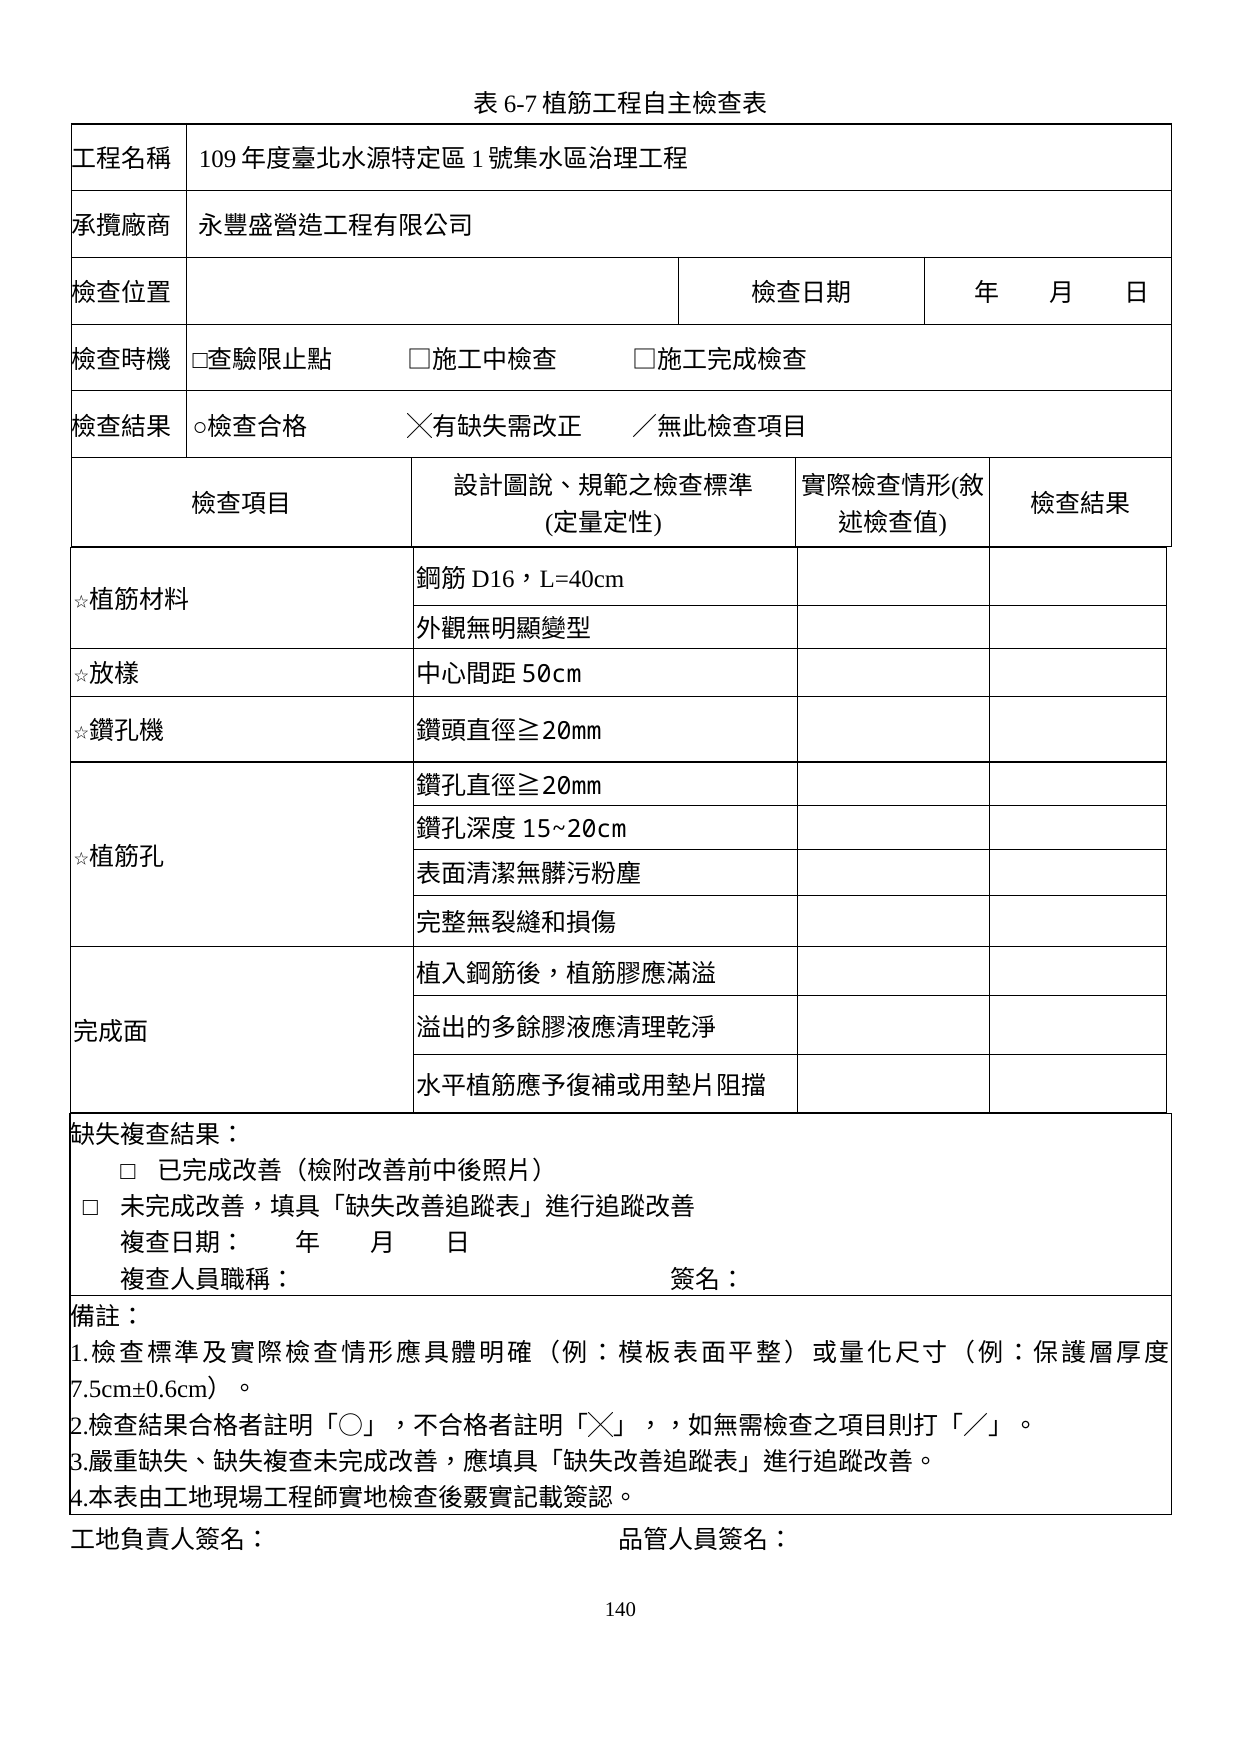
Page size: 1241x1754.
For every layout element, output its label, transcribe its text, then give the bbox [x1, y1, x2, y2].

table_cell [990, 606, 1166, 648]
table_cell 植入鋼筋後，植筋膠應滿溢 [414, 947, 797, 995]
table_cell [798, 697, 989, 761]
table_cell [990, 697, 1166, 761]
table_cell 完整無裂縫和損傷 [414, 896, 797, 946]
table_header [990, 548, 1166, 605]
table_cell [990, 996, 1166, 1054]
table_cell [187, 258, 678, 323]
table_cell 外觀無明顯變型 [414, 606, 797, 648]
table_cell [798, 806, 989, 848]
table_cell 承攬廠商 [72, 191, 186, 257]
table_cell 永豐盛營造工程有限公司 [187, 191, 1171, 257]
table_cell 實際檢查情形(敘述檢查值) [796, 458, 989, 546]
table_cell [798, 649, 989, 696]
text 表6-7植筋工程自主檢查表 [71, 71, 1169, 123]
table_cell 檢查時機 [72, 325, 186, 390]
table_cell 鑽孔深度15~20cm [414, 806, 797, 848]
table_cell [798, 947, 989, 995]
table_cell [990, 896, 1166, 946]
table_cell [798, 896, 989, 946]
table_cell 鑽孔直徑≧20mm [414, 763, 797, 805]
table_cell ○檢查合格 ╳有缺失需改正 ∕無此檢查項目 [187, 391, 1171, 457]
table_cell ☆放樣 [71, 649, 413, 696]
table_header 鋼筋D16，L=40cm [414, 548, 797, 605]
table_cell 水平植筋應予復補或用墊片阻擋 [414, 1055, 797, 1112]
table_cell [990, 947, 1166, 995]
table_cell [798, 1055, 989, 1112]
table_header 工程名稱 [72, 125, 186, 190]
table_cell 檢查項目 [72, 458, 411, 546]
table_cell 檢查結果 [72, 391, 186, 457]
table_cell 設計圖說、規範之檢查標準 (定量定性) [412, 458, 795, 546]
table_header 缺失複查結果： 已完成改善（檢附改善前中後照片） 未完成改善，填具「缺失改善追蹤表」進行追蹤改善 複查日期： 年 月 日 複查人員職稱： 簽名： [71, 1114, 1171, 1295]
table_cell [990, 1055, 1166, 1112]
table_cell [798, 996, 989, 1054]
table_cell 溢出的多餘膠液應清理乾淨 [414, 996, 797, 1054]
table_cell ☆鑽孔機 [71, 697, 413, 761]
table_header [798, 548, 989, 605]
table_cell 年 月 日 [925, 258, 1171, 323]
table_cell [990, 806, 1166, 848]
table_cell □查驗限止點 □施工中檢查 □施工完成檢查 [187, 325, 1171, 390]
table_cell 工地負責人簽名： [70, 1515, 618, 1560]
table_cell 鑽頭直徑≧20mm [414, 697, 797, 761]
table_cell [798, 850, 989, 895]
table_cell [1166, 1515, 1171, 1560]
table_cell ☆植筋孔 [71, 763, 413, 946]
table_cell [990, 850, 1166, 895]
table_cell 備註： 1.檢查標準及實際檢查情形應具體明確（例：模板表面平整）或量化尺寸（例：保護層厚度7.5cm±0.6cm）。 2.檢查結果合格者註明「○」，不合格者註明「╳」，，如無需檢查之項目則打「∕」。 3.嚴重缺失、缺失複查未完成改善，應填具「缺失改善追蹤表」進行追蹤改善。 4.本表由工地現場工程師實地檢查後覈實記載簽認。 [71, 1296, 1171, 1514]
table_cell 檢查結果 [990, 458, 1171, 546]
table_header 109年度臺北水源特定區1號集水區治理工程 [187, 125, 1171, 190]
table_cell 檢查位置 [72, 258, 186, 323]
table_cell 完成面 [71, 947, 413, 1112]
table_cell 表面清潔無髒污粉塵 [414, 850, 797, 895]
table_cell 檢查日期 [679, 258, 924, 323]
table_cell [990, 649, 1166, 696]
table_header ☆植筋材料 [71, 548, 413, 648]
table_cell [798, 606, 989, 648]
table_cell 品管人員簽名： [618, 1515, 1166, 1560]
table_cell [990, 763, 1166, 805]
table_cell [798, 763, 989, 805]
table_cell 中心間距50cm [414, 649, 797, 696]
